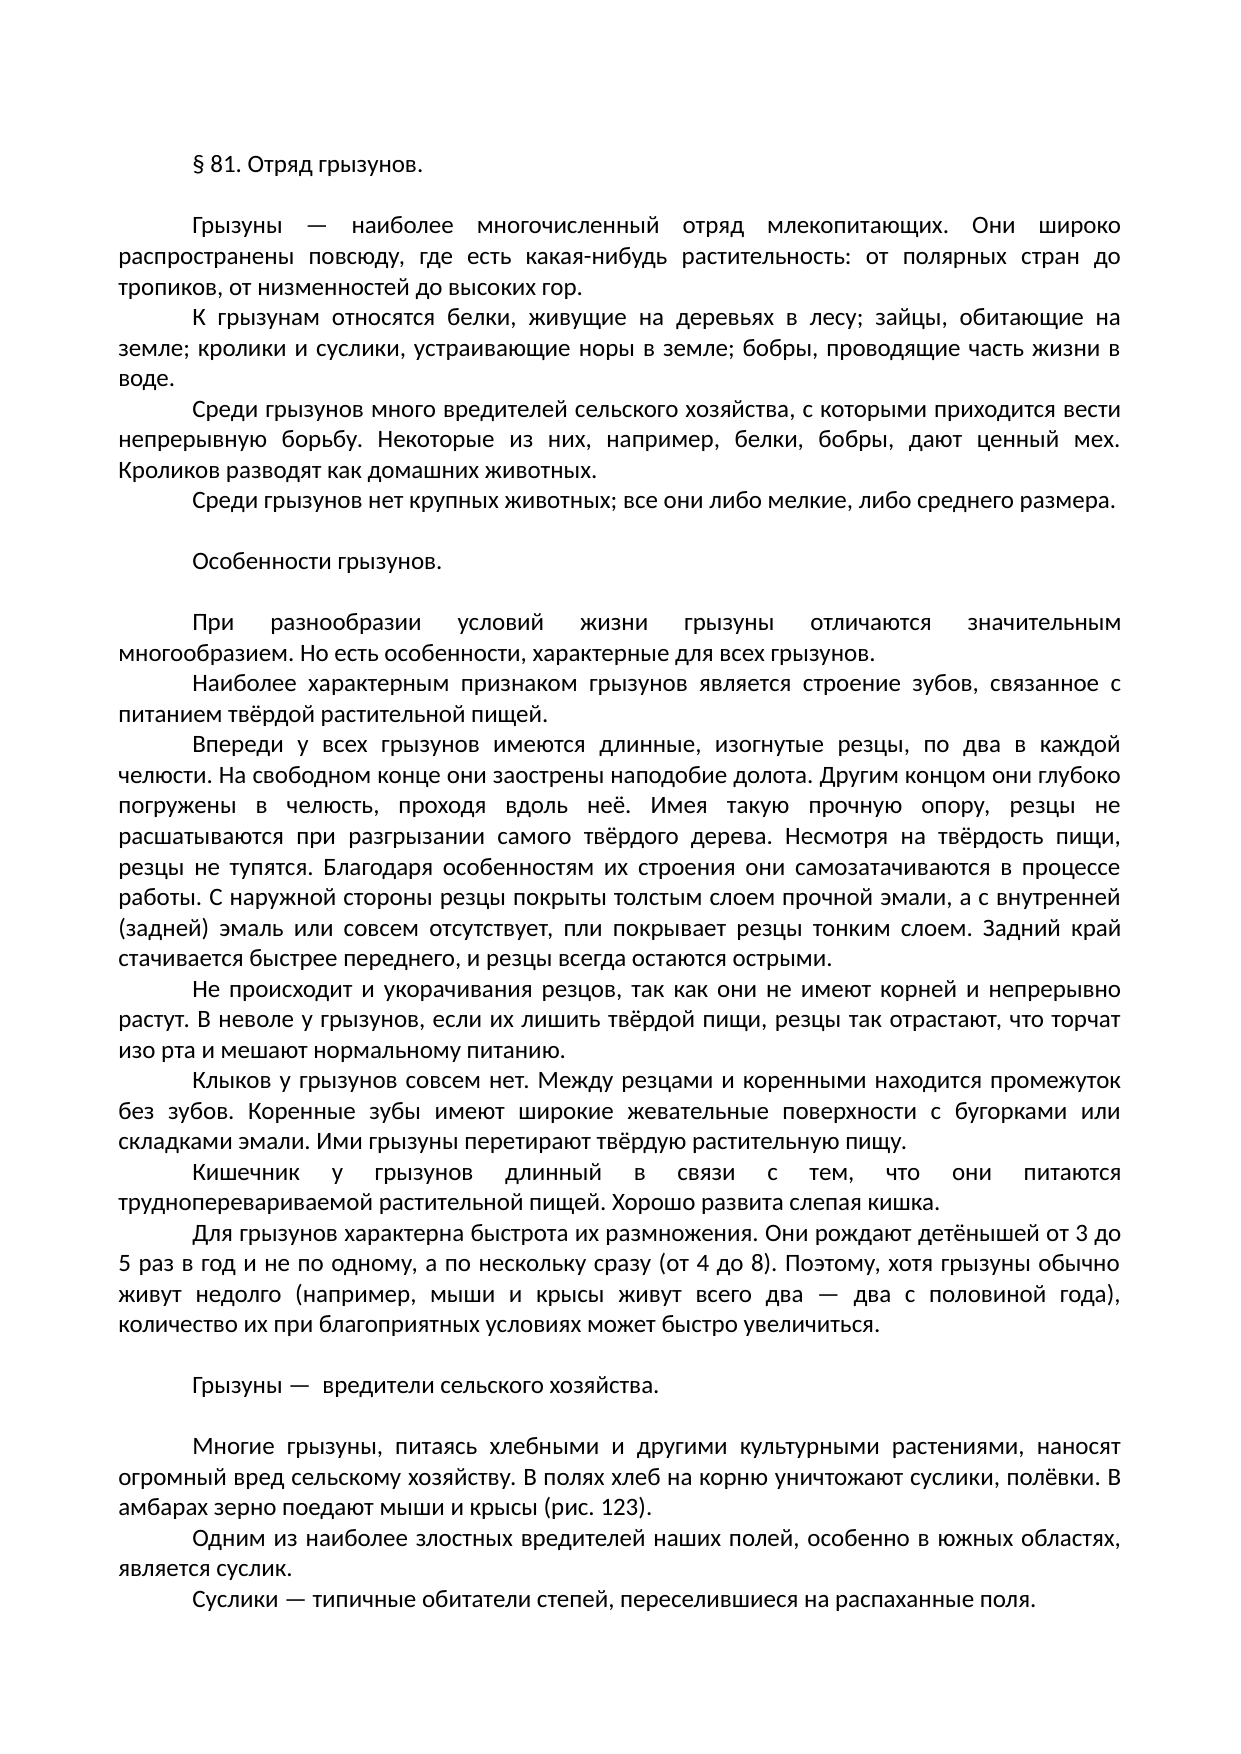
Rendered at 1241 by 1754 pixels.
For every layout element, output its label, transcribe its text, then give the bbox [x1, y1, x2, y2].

text Особенности грызунов. [118, 545, 1122, 576]
text Среди грызунов нет крупных животных; все они либо мелкие, либо среднего размера. [118, 484, 1122, 515]
text Впереди у всех грызунов имеются длинные, изогнутые резцы, по два в каждой челюсти. На свободном конце они заострены наподобие долота. Другим концом они глубоко погружены в челюсть, проходя вдоль неё. Имея такую прочную опору, резцы не расшатываются при разгрызании самого твёрдого дерева. Несмотря на твёрдость пищи, резцы не тупятся. Благодаря особенностям их строения они самозатачиваются в процессе работы. С наружной стороны резцы покрыты толстым слоем прочной эмали, а с внутренней (задней) эмаль или совсем отсутствует, пли покрывает резцы тонким слоем. Задний край стачивается быстрее переднего, и резцы всегда остаются острыми. [118, 728, 1122, 973]
text Грызуны — наиболее многочисленный отряд млекопитающих. Они широко распространены повсюду, где есть какая-нибудь растительность: от полярных стран до тропиков, от низменностей до высоких гор. [118, 210, 1122, 301]
text Суслики — типичные обитатели степей, переселившиеся на распаханные поля. [118, 1583, 1122, 1614]
text При разнообразии условий жизни грызуны отличаются значительным многообразием. Но есть особенности, характерные для всех грызунов. [118, 606, 1122, 667]
text Не происходит и укорачивания резцов, так как они не имеют корней и непрерывно растут. В неволе у грызунов, если их лишить твёрдой пищи, резцы так отрастают, что торчат изо рта и мешают нормальному питанию. [118, 973, 1122, 1064]
text Клыков у грызунов совсем нет. Между резцами и коренными находится промежуток без зубов. Коренные зубы имеют широкие жевательные поверхности с бугорками или складками эмали. Ими грызуны перетирают твёрдую растительную пищу. [118, 1064, 1122, 1156]
text Среди грызунов много вредителей сельского хозяйства, с которыми приходится вести непрерывную борьбу. Некоторые из них, например, белки, бобры, дают ценный мех. Кроликов разводят как домашних животных. [118, 393, 1122, 484]
text Многие грызуны, питаясь хлебными и другими культурными растениями, наносят огромный вред сельскому хозяйству. В полях хлеб на корню уничтожают суслики, полёвки. В амбарах зерно поедают мыши и крысы (рис. 123). [118, 1431, 1122, 1522]
text Кишечник у грызунов длинный в связи с тем, что они питаются трудноперевариваемой растительной пищей. Хорошо развита слепая кишка. [118, 1156, 1122, 1217]
text Для грызунов характерна быстрота их размножения. Они рождают детёнышей от 3 до 5 раз в год и не по одному, а по нескольку сразу (от 4 до 8). Поэтому, хотя грызуны обычно живут недолго (например, мыши и крысы живут всего два — два с половиной года), количество их при благоприятных условиях может быстро увеличиться. [118, 1217, 1122, 1339]
text Наиболее характерным признаком грызунов является строение зубов, связанное с питанием твёрдой растительной пищей. [118, 667, 1122, 728]
text К грызунам относятся белки, живущие на деревьях в лесу; зайцы, обитающие на земле; кролики и суслики, устраивающие норы в земле; бобры, проводящие часть жизни в воде. [118, 301, 1122, 393]
text § 81. Отряд грызунов. [118, 149, 1122, 179]
text Одним из наиболее злостных вредителей наших полей, особенно в южных областях, является суслик. [118, 1522, 1122, 1583]
text Грызуны — вредители сельского хозяйства. [118, 1369, 1122, 1400]
